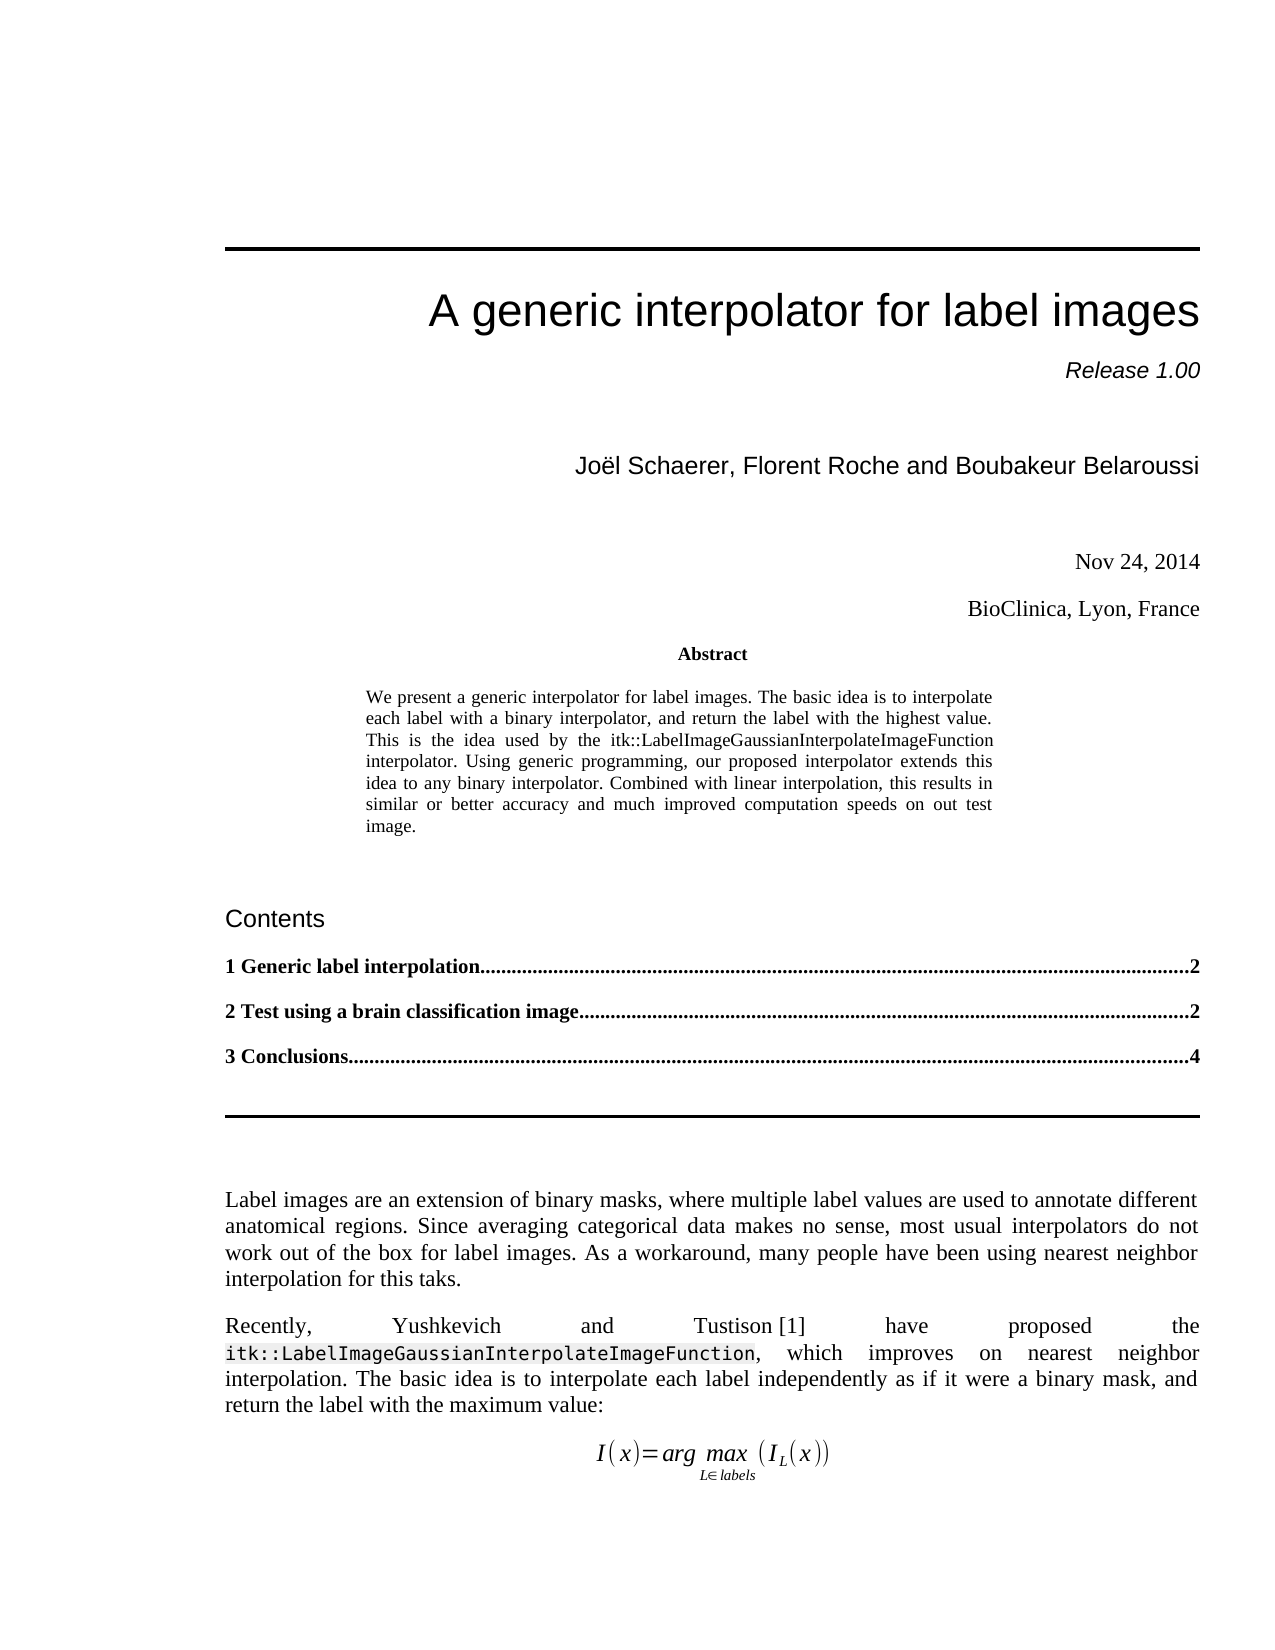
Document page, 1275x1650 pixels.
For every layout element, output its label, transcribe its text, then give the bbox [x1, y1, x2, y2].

text 2 Test using a brain classification image 2 [225, 999, 1200, 1023]
text Release 1.00 [225, 357, 1200, 383]
text Recently, Yushkevich and Tustison [1] have proposed the itk::LabelImageGaussianInterpolateImageFunction, which improves on nearest neighbor interpolation. The basic idea is to interpolate each label independently as if it were a binary mask, and return the label with the maximum value: [225, 1312, 1200, 1418]
text 1 Generic label interpolation 2 [225, 954, 1200, 978]
subtitle Contents [225, 904, 1200, 933]
text 3 Conclusions 4 [225, 1044, 1200, 1068]
title Abstract [225, 642, 1200, 664]
text Nov 24, 2014 [225, 548, 1200, 574]
text We present a generic interpolator for label images. The basic idea is to interpolate each label with a binary interpolator, and return the label with the highest value. This is the idea used by the itk::LabelImageGaussianInterpolateImageFunction interpolator. Using generic programming, our proposed interpolator extends this idea to any binary interpolator. Combined with linear interpolation, this results in similar or better accuracy and much improved computation speeds on out test image. [366, 686, 994, 836]
text BioClinica, Lyon, France [225, 595, 1200, 622]
text A generic interpolator for label images [225, 283, 1200, 336]
text Joël Schaerer, Florent Roche and Boubakeur Belaroussi [225, 451, 1200, 480]
text Label images are an extension of binary masks, where multiple label values are used to annotate different anatomical regions. Since averaging categorical data makes no sense, most usual interpolators do not work out of the box for label images. As a workaround, many people have been using nearest neighbor interpolation for this taks. [225, 1186, 1200, 1291]
